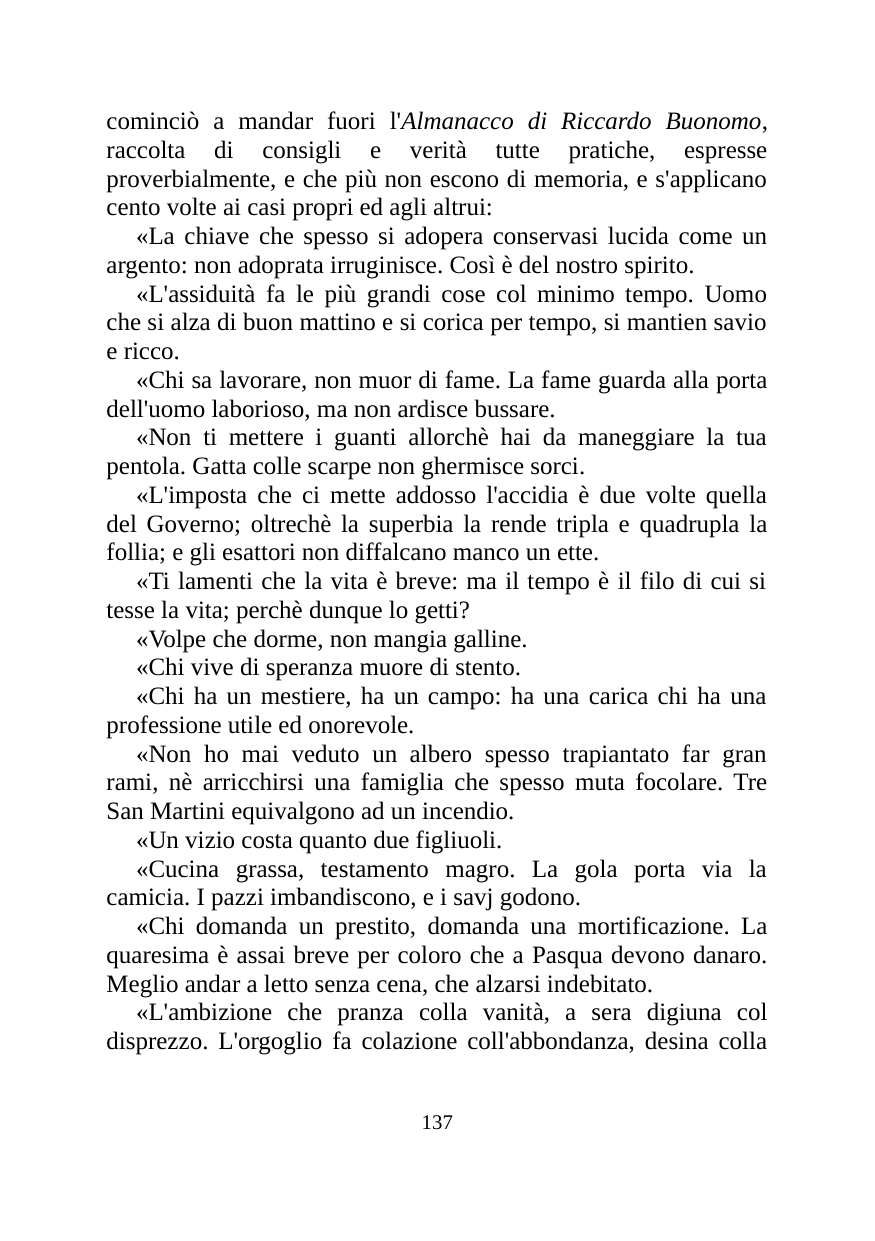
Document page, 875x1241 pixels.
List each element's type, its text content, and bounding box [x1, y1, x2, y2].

text «Cucina grassa, testamento magro. La gola porta via la camicia. I pazzi imbandiscono, e i savj godono. [106, 854, 768, 911]
text «L'ambizione che pranza colla vanità, a sera digiuna col disprezzo. L'orgoglio fa colazione coll'abbondanza, desina colla [106, 997, 768, 1055]
text «Un vizio costa quanto due figliuoli. [106, 825, 768, 854]
text cominciò a mandar fuori l'Almanacco di Riccardo Buonomo, raccolta di consigli e verità tutte pratiche, espresse proverbialmente, e che più non escono di memoria, e s'applicano cento volte ai casi propri ed agli altrui: [106, 106, 768, 221]
text «La chiave che spesso si adopera conservasi lucida come un argento: non adoprata irruginisce. Così è del nostro spirito. [106, 221, 768, 279]
text «Chi domanda un prestito, domanda una mortificazione. La quaresima è assai breve per coloro che a Pasqua devono danaro. Meglio andar a letto senza cena, che alzarsi indebitato. [106, 911, 768, 997]
text «Non ho mai veduto un albero spesso trapiantato far gran rami, nè arricchirsi una famiglia che spesso muta focolare. Tre San Martini equivalgono ad un incendio. [106, 739, 768, 825]
text «Chi ha un mestiere, ha un campo: ha una carica chi ha una professione utile ed onorevole. [106, 681, 768, 739]
text «Non ti mettere i guanti allorchè hai da maneggiare la tua pentola. Gatta colle scarpe non ghermisce sorci. [106, 422, 768, 480]
text «Chi vive di speranza muore di stento. [106, 652, 768, 681]
text «Ti lamenti che la vita è breve: ma il tempo è il filo di cui si tesse la vita; perchè dunque lo getti? [106, 566, 768, 624]
text «L'imposta che ci mette addosso l'accidia è due volte quella del Governo; oltrechè la superbia la rende tripla e quadrupla la follia; e gli esattori non diffalcano manco un ette. [106, 480, 768, 566]
text «Volpe che dorme, non mangia galline. [106, 624, 768, 652]
text «L'assiduità fa le più grandi cose col minimo tempo. Uomo che si alza di buon mattino e si corica per tempo, si mantien savio e ricco. [106, 279, 768, 365]
text «Chi sa lavorare, non muor di fame. La fame guarda alla porta dell'uomo laborioso, ma non ardisce bussare. [106, 365, 768, 422]
